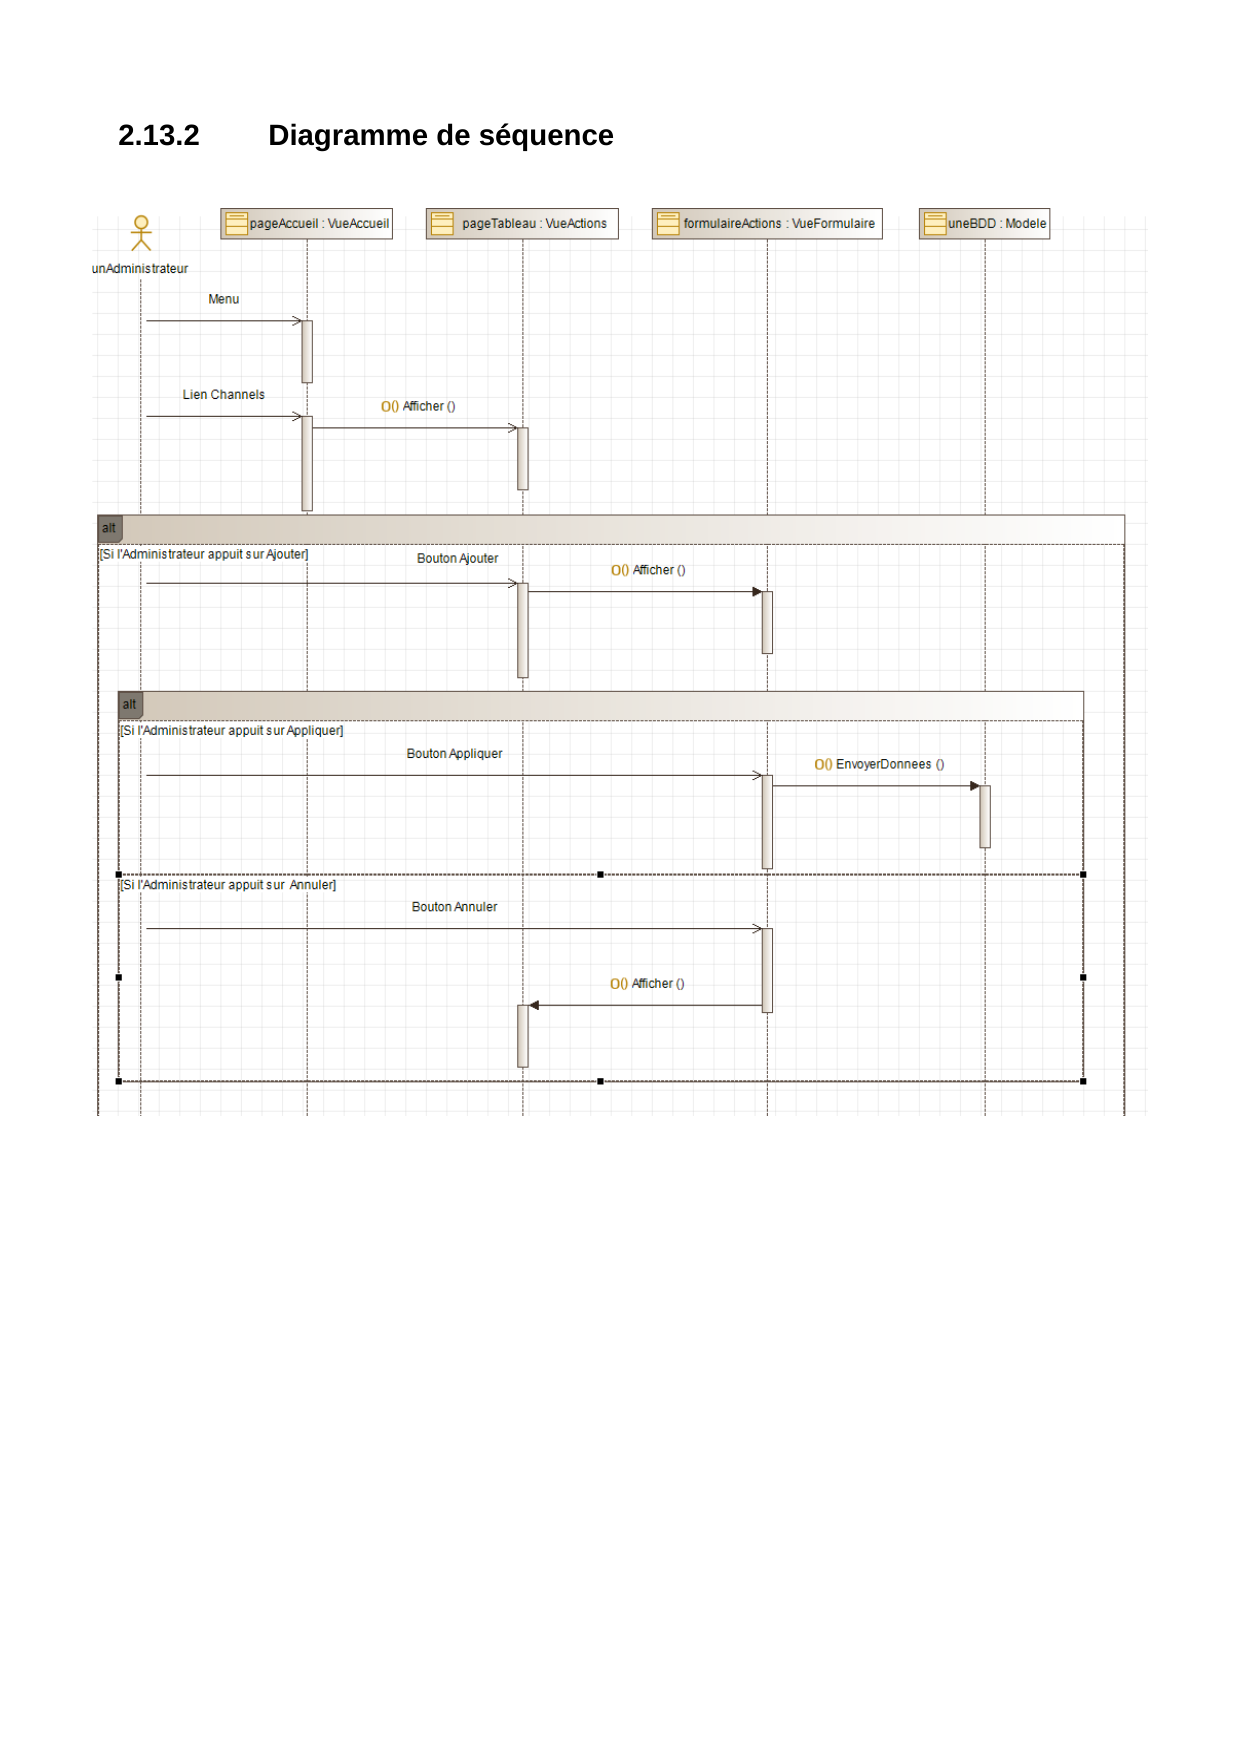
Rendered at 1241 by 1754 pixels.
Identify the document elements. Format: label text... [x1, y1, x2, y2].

subtitle Diagramme de séquence [118, 118, 1122, 152]
picture [92, 208, 1148, 1116]
